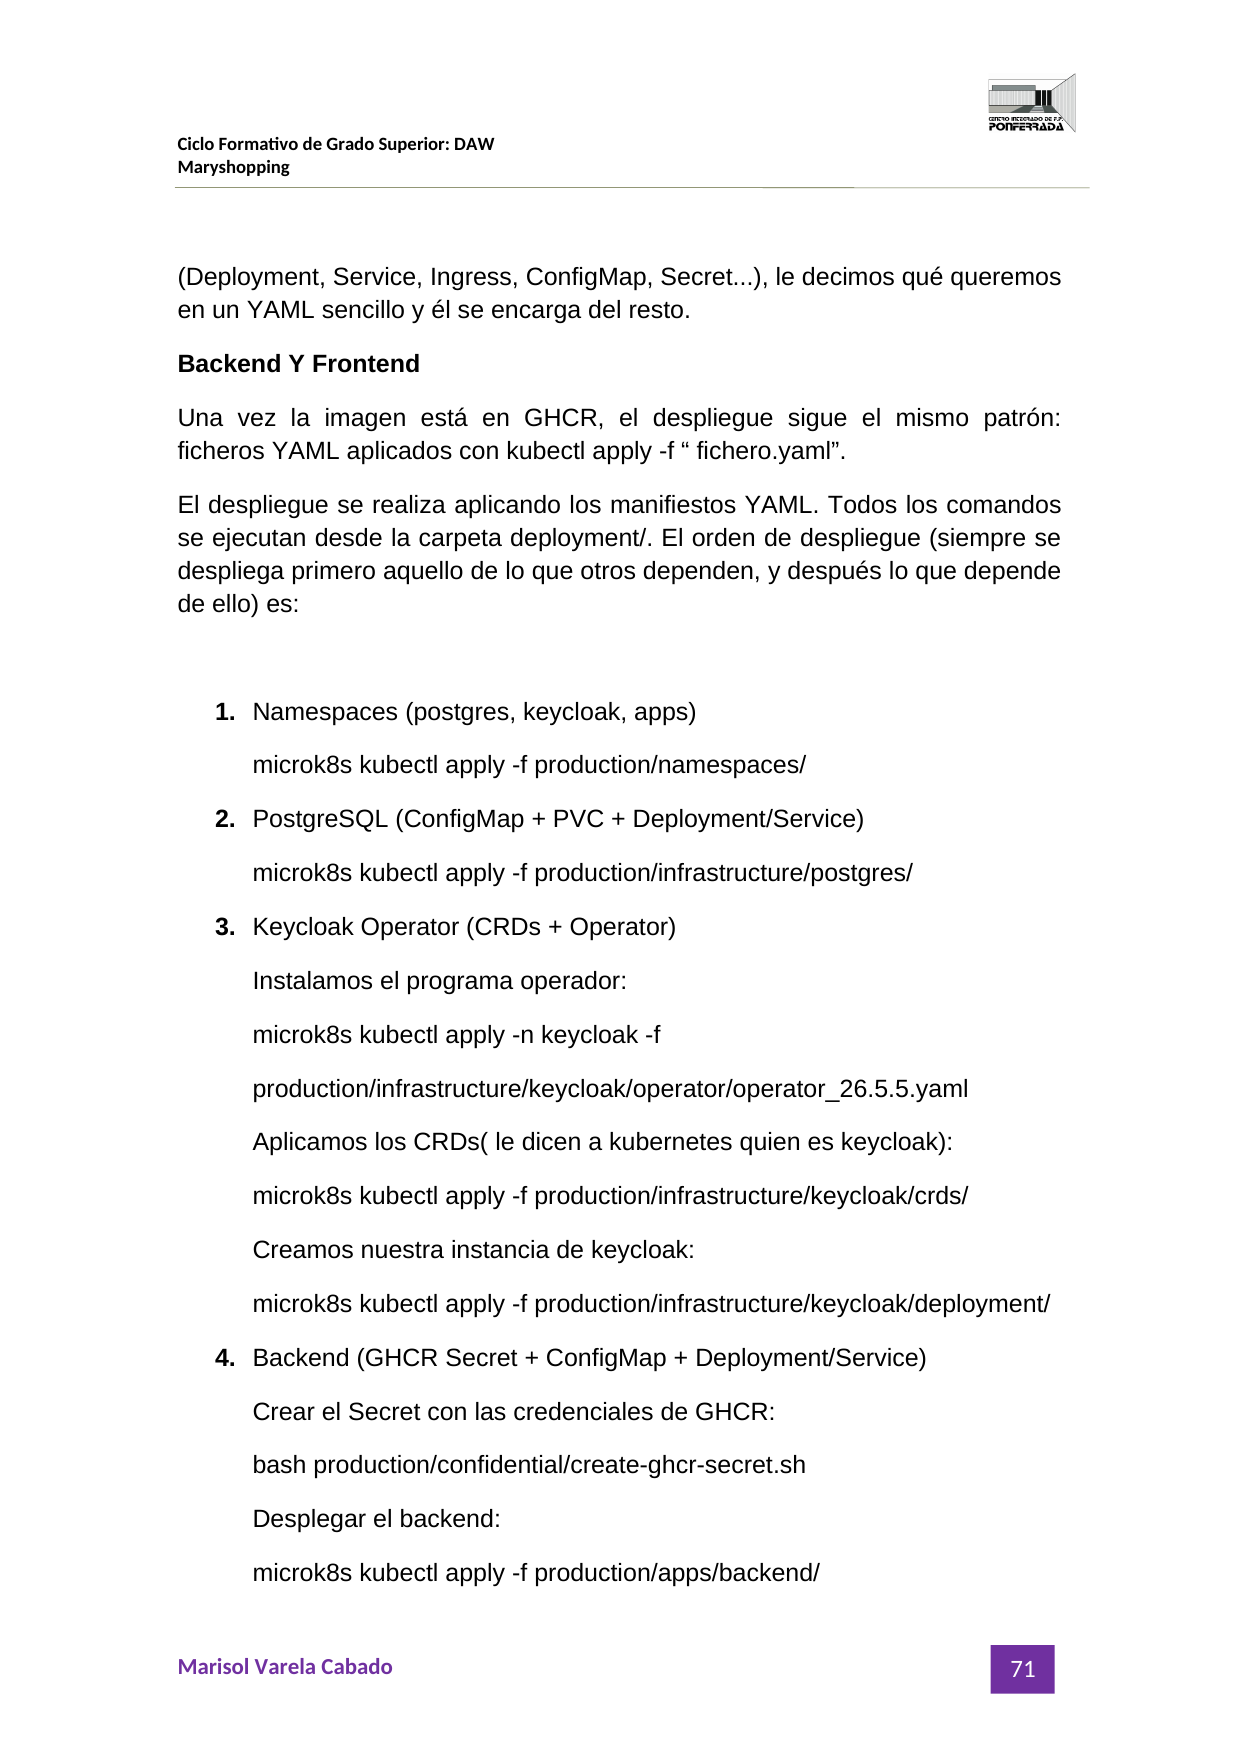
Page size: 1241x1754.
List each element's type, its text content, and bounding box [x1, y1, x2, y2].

list bash production/confidential/create-ghcr-secret.sh [215, 1451, 1063, 1479]
text (Deployment, Service, Ingress, ConfigMap, Secret...), le decimos qué queremos en un YAML sencillo y él se encarga del resto. [177, 262, 1063, 324]
text El despliegue se realiza aplicando los manifiestos YAML. Todos los comandos se ejecutan desde la carpeta deployment/. El orden de despliegue (siempre se despliega primero aquello de lo que otros dependen, y después lo que depende de ello) es: [177, 490, 1063, 618]
list microk8s kubectl apply -f production/infrastructure/keycloak/deployment/ [215, 1289, 1063, 1318]
list Namespaces (postgres, keycloak, apps) [215, 697, 1063, 725]
list Desplegar el backend: [215, 1504, 1063, 1533]
list microk8s kubectl apply -f production/apps/backend/ [215, 1558, 1063, 1587]
list microk8s kubectl apply -f production/infrastructure/postgres/ [215, 858, 1063, 887]
text Backend Y Frontend [177, 349, 1063, 378]
list Instalamos el programa operador: [215, 966, 1063, 994]
list production/infrastructure/keycloak/operator/operator_26.5.5.yaml [215, 1073, 1063, 1102]
list microk8s kubectl apply -f production/namespaces/ [215, 750, 1063, 779]
list microk8s kubectl apply -n keycloak -f [215, 1020, 1063, 1048]
list microk8s kubectl apply -f production/infrastructure/keycloak/crds/ [215, 1181, 1063, 1210]
list Aplicamos los CRDs( le dicen a kubernetes quien es keycloak): [215, 1127, 1063, 1156]
list Crear el Secret con las credenciales de GHCR: [215, 1397, 1063, 1425]
list Keycloak Operator (CRDs + Operator) [215, 912, 1063, 941]
text Una vez la imagen está en GHCR, el despliegue sigue el mismo patrón: ficheros YAML aplicados con kubectl apply -f “ fichero.yaml”. [177, 403, 1063, 465]
list Backend (GHCR Secret + ConfigMap + Deployment/Service) [215, 1343, 1063, 1372]
list PostgreSQL (ConfigMap + PVC + Deployment/Service) [215, 804, 1063, 833]
list Creamos nuestra instancia de keycloak: [215, 1235, 1063, 1264]
